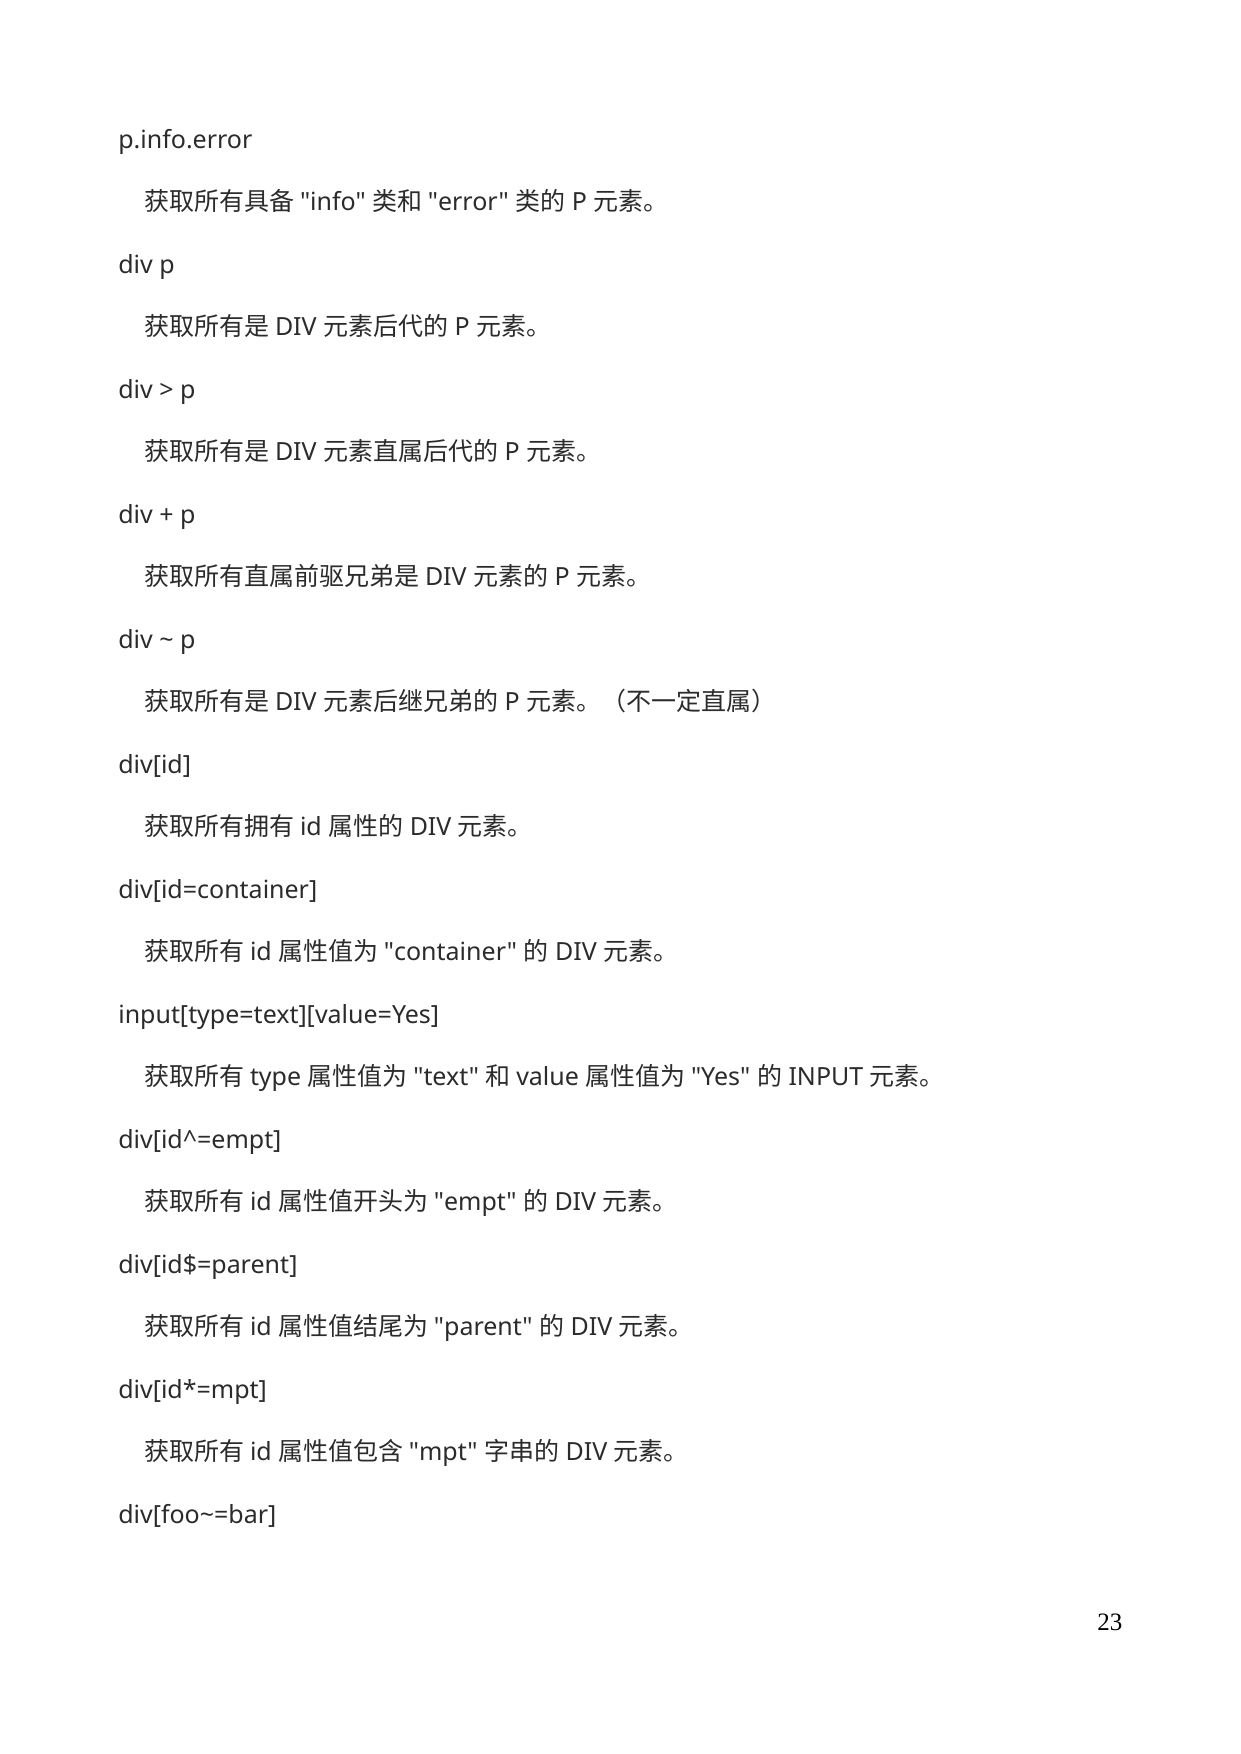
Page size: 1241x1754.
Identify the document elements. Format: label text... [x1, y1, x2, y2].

text div[id^=empt] [118, 1118, 1122, 1156]
text 获取所有 type 属性值为 "text" 和 value 属性值为 "Yes" 的 INPUT 元素。 [118, 1056, 1122, 1093]
text 获取所有是 DIV 元素后代的 P 元素。 [118, 306, 1122, 343]
text div > p [118, 368, 1122, 406]
text p.info.error [118, 118, 1122, 156]
text div[id*=mpt] [118, 1368, 1122, 1406]
text 获取所有 id 属性值开头为 "empt" 的 DIV 元素。 [118, 1181, 1122, 1218]
text 获取所有直属前驱兄弟是 DIV 元素的 P 元素。 [118, 556, 1122, 593]
text div[foo~=bar] [118, 1493, 1122, 1531]
text 获取所有是 DIV 元素直属后代的 P 元素。 [118, 431, 1122, 468]
text 获取所有 id 属性值为 "container" 的 DIV 元素。 [118, 931, 1122, 968]
text div p [118, 243, 1122, 281]
text div ~ p [118, 618, 1122, 656]
text div[id$=parent] [118, 1243, 1122, 1281]
text 获取所有拥有 id 属性的 DIV 元素。 [118, 806, 1122, 843]
text div[id] [118, 743, 1122, 781]
text div + p [118, 493, 1122, 531]
text 获取所有具备 "info" 类和 "error" 类的 P 元素。 [118, 181, 1122, 218]
text 获取所有 id 属性值包含 "mpt" 字串的 DIV 元素。 [118, 1431, 1122, 1468]
text 获取所有是 DIV 元素后继兄弟的 P 元素。（不一定直属） [118, 681, 1122, 718]
text input[type=text][value=Yes] [118, 993, 1122, 1031]
text div[id=container] [118, 868, 1122, 906]
text 获取所有 id 属性值结尾为 "parent" 的 DIV 元素。 [118, 1306, 1122, 1343]
